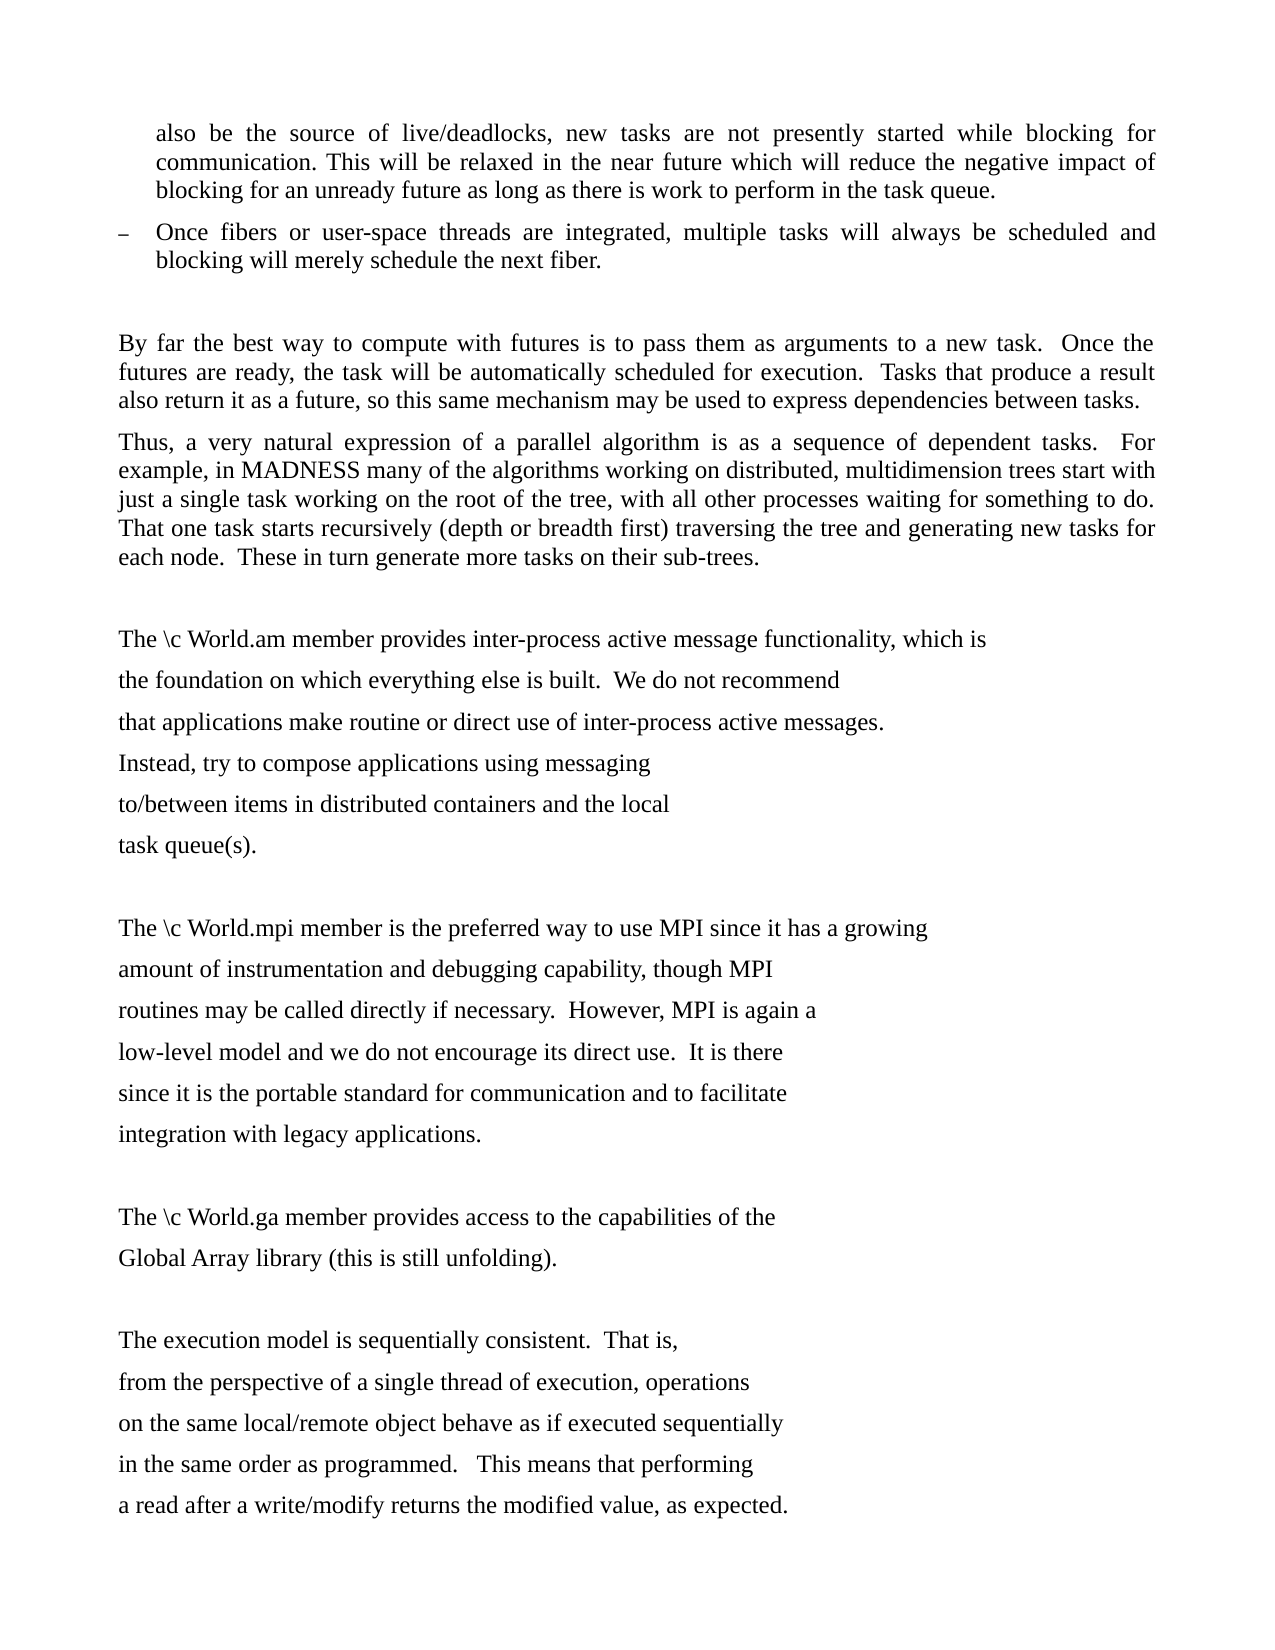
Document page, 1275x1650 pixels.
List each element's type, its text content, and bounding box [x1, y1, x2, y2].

text since it is the portable standard for communication and to facilitate [118, 1078, 1157, 1107]
text in the same order as programmed. This means that performing [118, 1449, 1157, 1478]
list Once fibers or user-space threads are integrated, multiple tasks will always be scheduled and blocking will merely schedule the next fiber. [118, 217, 1157, 274]
text low-level model and we do not encourage its direct use. It is there [118, 1037, 1157, 1066]
text By far the best way to compute with futures is to pass them as arguments to a new task. Once the futures are ready, the task will be automatically scheduled for execution. Tasks that produce a result also return it as a future, so this same mechanism may be used to express dependencies between tasks. [118, 328, 1157, 414]
text The \c World.ga member provides access to the capabilities of the [118, 1202, 1157, 1231]
text a read after a write/modify returns the modified value, as expected. [118, 1491, 1157, 1519]
text The \c World.mpi member is the preferred way to use MPI since it has a growing [118, 913, 1157, 942]
list also be the source of live/deadlocks, new tasks are not presently started while blocking for communication. This will be relaxed in the near future which will reduce the negative impact of blocking for an unready future as long as there is work to perform in the task queue. [118, 118, 1157, 204]
text The execution model is sequentially consistent. That is, [118, 1326, 1157, 1354]
text The \c World.am member provides inter-process active message functionality, which is [118, 624, 1157, 653]
text the foundation on which everything else is built. We do not recommend [118, 666, 1157, 694]
text to/between items in distributed containers and the local [118, 789, 1157, 818]
text on the same local/remote object behave as if executed sequentially [118, 1408, 1157, 1437]
text Instead, try to compose applications using messaging [118, 748, 1157, 777]
text Global Array library (this is still unfolding). [118, 1243, 1157, 1272]
text amount of instrumentation and debugging capability, though MPI [118, 954, 1157, 983]
text that applications make routine or direct use of inter-process active messages. [118, 707, 1157, 736]
text routines may be called directly if necessary. However, MPI is again a [118, 996, 1157, 1024]
text task queue(s). [118, 831, 1157, 859]
text from the perspective of a single thread of execution, operations [118, 1367, 1157, 1396]
text Thus, a very natural expression of a parallel algorithm is as a sequence of dependent tasks. For example, in MADNESS many of the algorithms working on distributed, multidimension trees start with just a single task working on the root of the tree, with all other processes waiting for something to do. That one task starts recursively (depth or breadth first) traversing the tree and generating new tasks for each node. These in turn generate more tasks on their sub-trees. [118, 427, 1157, 571]
text integration with legacy applications. [118, 1119, 1157, 1148]
